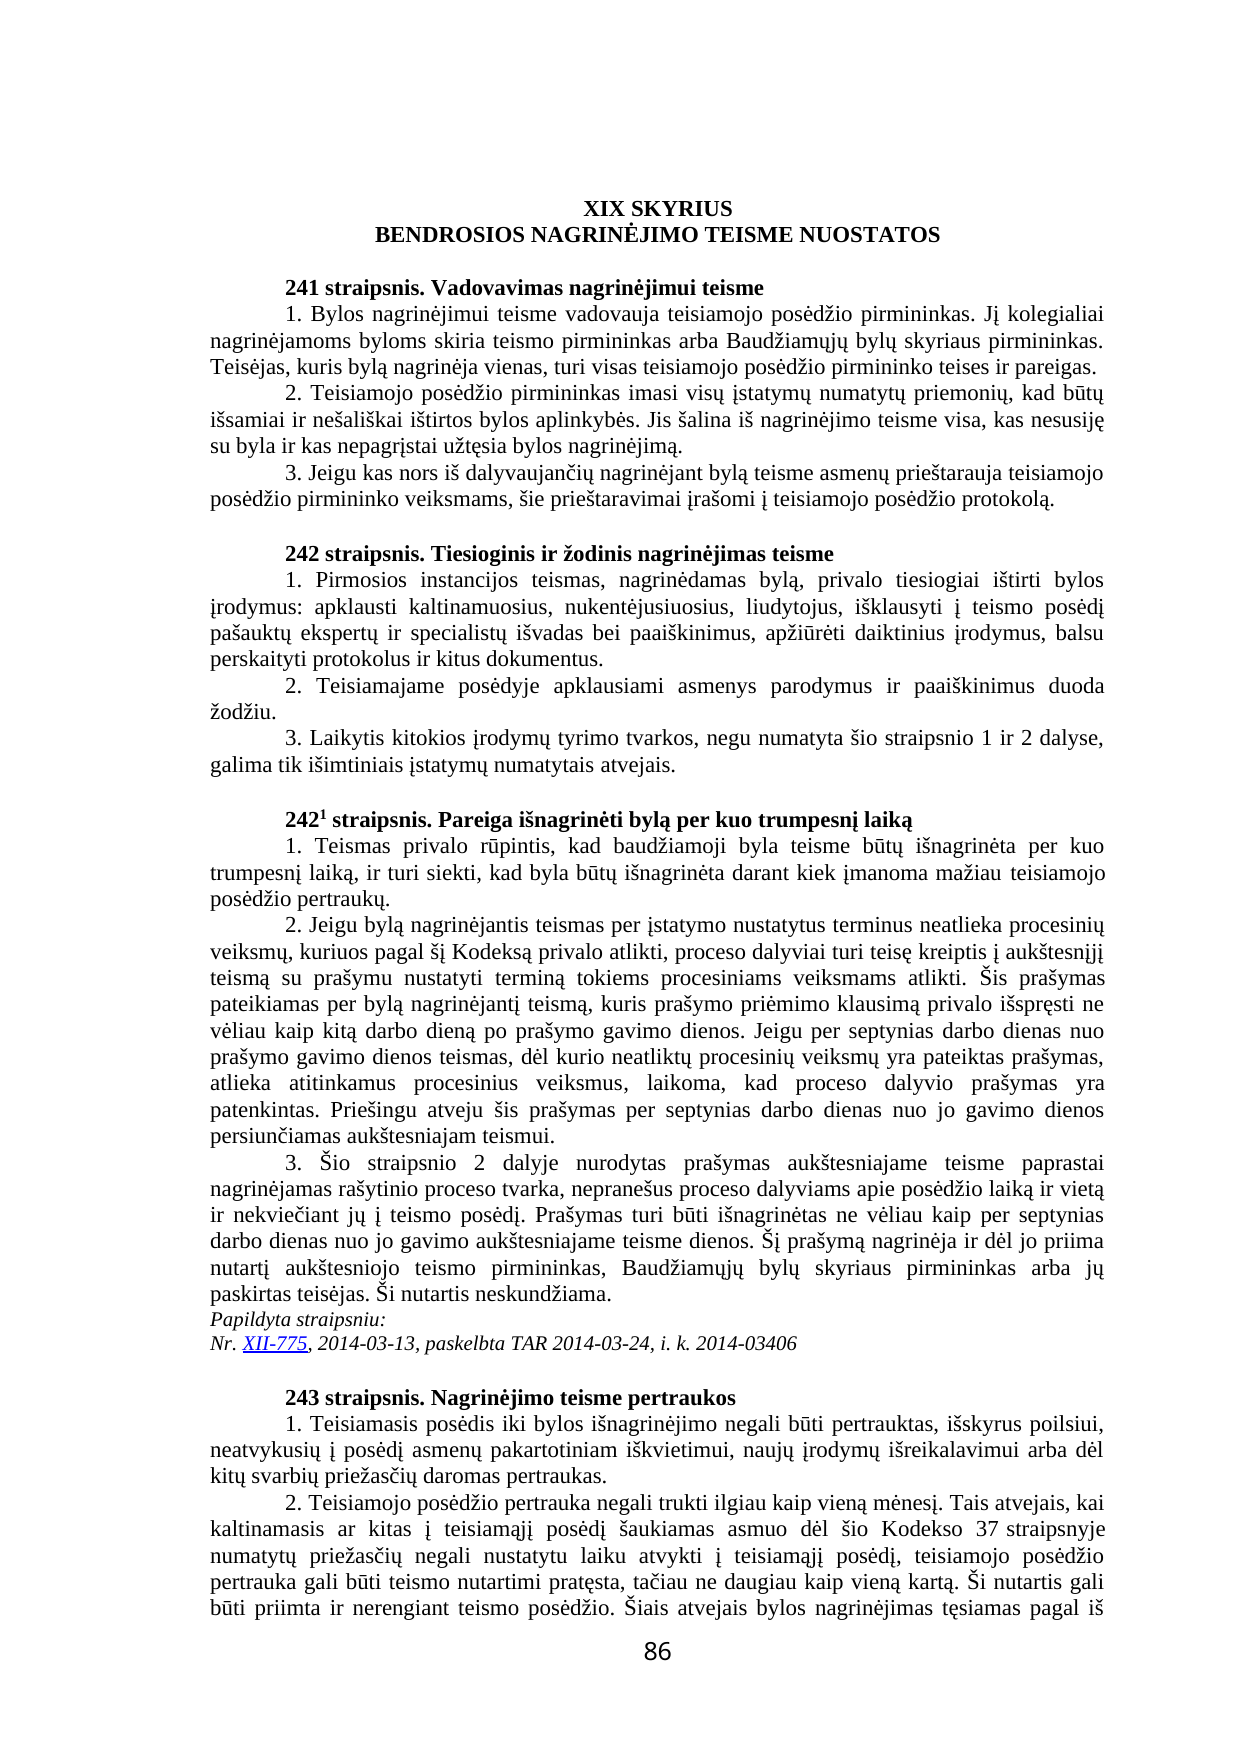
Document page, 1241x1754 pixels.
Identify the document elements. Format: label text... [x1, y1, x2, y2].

text Nr. XII-775, 2014-03-13, paskelbta TAR 2014-03-24, i. k. 2014-03406 [210, 1331, 1106, 1355]
text 2. Teisiamojo posėdžio pirmininkas imasi visų įstatymų numatytų priemonių, kad būtų išsamiai ir nešališkai ištirtos bylos aplinkybės. Jis šalina iš nagrinėjimo teisme visa, kas nesusiję su byla ir kas nepagrįstai užtęsia bylos nagrinėjimą. [210, 379, 1106, 458]
text 2. Teisiamojo posėdžio pertrauka negali trukti ilgiau kaip vieną mėnesį. Tais atvejais, kai kaltinamasis ar kitas į teisiamąjį posėdį šaukiamas asmuo dėl šio Kodekso 37 straipsnyje numatytų priežasčių negali nustatytu laiku atvykti į teisiamąjį posėdį, teisiamojo posėdžio pertrauka gali būti teismo nutartimi pratęsta, tačiau ne daugiau kaip vieną kartą. Ši nutartis gali būti priimta ir nerengiant teismo posėdžio. Šiais atvejais bylos nagrinėjimas tęsiamas pagal iš [210, 1489, 1106, 1621]
text 1. Bylos nagrinėjimui teisme vadovauja teisiamojo posėdžio pirmininkas. Jį kolegialiai nagrinėjamoms byloms skiria teismo pirmininkas arba Baudžiamųjų bylų skyriaus pirmininkas. Teisėjas, kuris bylą nagrinėja vienas, turi visas teisiamojo posėdžio pirmininko teises ir pareigas. [210, 300, 1106, 379]
text 3. Laikytis kitokios įrodymų tyrimo tvarkos, negu numatyta šio straipsnio 1 ir 2 dalyse, galima tik išimtiniais įstatymų numatytais atvejais. [210, 724, 1106, 777]
text 2. Jeigu bylą nagrinėjantis teismas per įstatymo nustatytus terminus neatlieka procesinių veiksmų, kuriuos pagal šį Kodeksą privalo atlikti, proceso dalyviai turi teisę kreiptis į aukštesnįjį teismą su prašymu nustatyti terminą tokiems procesiniams veiksmams atlikti. Šis prašymas pateikiamas per bylą nagrinėjantį teismą, kuris prašymo priėmimo klausimą privalo išspręsti ne vėliau kaip kitą darbo dieną po prašymo gavimo dienos. Jeigu per septynias darbo dienas nuo prašymo gavimo dienos teismas, dėl kurio neatliktų procesinių veiksmų yra pateiktas prašymas, atlieka atitinkamus procesinius veiksmus, laikoma, kad proceso dalyvio prašymas yra patenkintas. Priešingu atveju šis prašymas per septynias darbo dienas nuo jo gavimo dienos persiunčiamas aukštesniajam teismui. [210, 911, 1106, 1148]
text Papildyta straipsniu: [210, 1307, 1106, 1331]
text Bendrosios nagrinėjimo teisme nuostatos [210, 221, 1106, 248]
text 1. Teisiamasis posėdis iki bylos išnagrinėjimo negali būti pertrauktas, išskyrus poilsiui, neatvykusių į posėdį asmenų pakartotiniam iškvietimui, naujų įrodymų išreikalavimui arba dėl kitų svarbių priežasčių daromas pertraukas. [210, 1410, 1106, 1489]
text 1. Pirmosios instancijos teismas, nagrinėdamas bylą, privalo tiesiogiai ištirti bylos įrodymus: apklausti kaltinamuosius, nukentėjusiuosius, liudytojus, išklausyti į teismo posėdį pašauktų ekspertų ir specialistų išvadas bei paaiškinimus, apžiūrėti daiktinius įrodymus, balsu perskaityti protokolus ir kitus dokumentus. [210, 566, 1106, 672]
text XIX skyrius [210, 195, 1106, 221]
text 243 straipsnis. Nagrinėjimo teisme pertraukos [210, 1383, 1106, 1410]
text 2. Teisiamajame posėdyje apklausiami asmenys parodymus ir paaiškinimus duoda žodžiu. [210, 672, 1106, 724]
text 2421 straipsnis. Pareiga išnagrinėti bylą per kuo trumpesnį laiką [210, 806, 1106, 832]
text 3. Jeigu kas nors iš dalyvaujančių nagrinėjant bylą teisme asmenų prieštarauja teisiamojo posėdžio pirmininko veiksmams, šie prieštaravimai įrašomi į teisiamojo posėdžio protokolą. [210, 458, 1106, 511]
text 1. Teismas privalo rūpintis, kad baudžiamoji byla teisme būtų išnagrinėta per kuo trumpesnį laiką, ir turi siekti, kad byla būtų išnagrinėta darant kiek įmanoma mažiau teisiamojo posėdžio pertraukų. [210, 832, 1106, 911]
text 3. Šio straipsnio 2 dalyje nurodytas prašymas aukštesniajame teisme paprastai nagrinėjamas rašytinio proceso tvarka, nepranešus proceso dalyviams apie posėdžio laiką ir vietą ir nekviečiant jų į teismo posėdį. Prašymas turi būti išnagrinėtas ne vėliau kaip per septynias darbo dienas nuo jo gavimo aukštesniajame teisme dienos. Šį prašymą nagrinėja ir dėl jo priima nutartį aukštesniojo teismo pirmininkas, Baudžiamųjų bylų skyriaus pirmininkas arba jų paskirtas teisėjas. Ši nutartis neskundžiama. [210, 1148, 1106, 1307]
text 242 straipsnis. Tiesioginis ir žodinis nagrinėjimas teisme [210, 540, 1106, 566]
text 241 straipsnis. Vadovavimas nagrinėjimui teisme [210, 274, 1106, 300]
